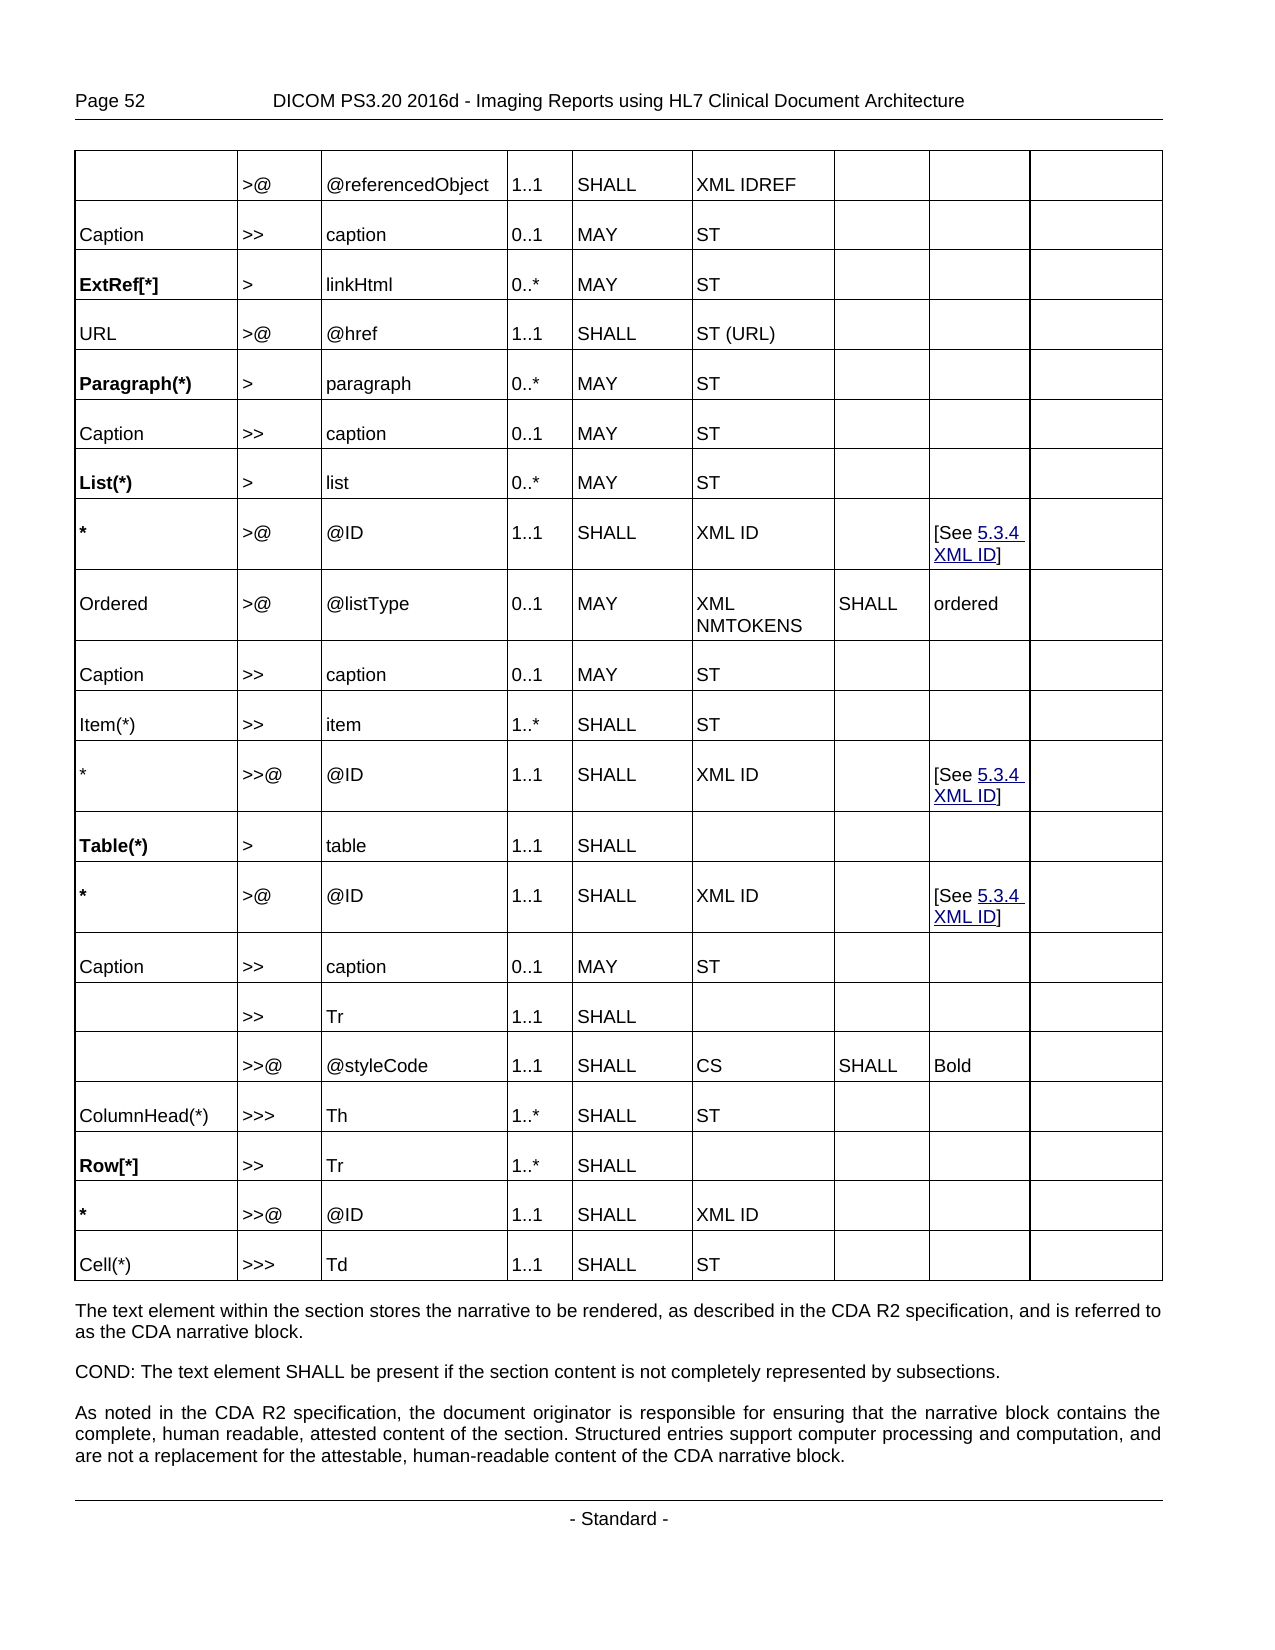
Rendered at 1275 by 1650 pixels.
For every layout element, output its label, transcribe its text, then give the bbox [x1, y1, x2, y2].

table_cell SHALL [573, 1231, 692, 1280]
table_cell [930, 691, 1029, 740]
table_cell [930, 812, 1029, 861]
table_cell >@ [238, 862, 321, 932]
table_cell paragraph [322, 350, 507, 398]
table_cell [1031, 570, 1162, 640]
table_cell 0..* [508, 250, 572, 299]
table_cell Caption [76, 400, 237, 448]
table_cell 0..* [508, 449, 572, 498]
table_cell >@ [238, 499, 321, 569]
table_cell [1031, 499, 1162, 569]
table_cell @styleCode [322, 1032, 507, 1081]
table_cell XML ID [693, 1181, 834, 1230]
table_cell [930, 350, 1029, 398]
table_cell ST [693, 449, 834, 498]
table_cell [835, 250, 929, 299]
table_cell [835, 983, 929, 1031]
table_cell [1031, 641, 1162, 690]
table_cell [76, 1032, 237, 1081]
table_cell SHALL [573, 1181, 692, 1230]
text As noted in the CDA R2 specification, the document originator is responsible for ensuring that the narrative block contains the complete, human readable, attested content of the section. Structured entries support computer processing and computation, and are not a replacement for the attestable, human-readable content of the CDA narrative block. [75, 1402, 1162, 1466]
table_cell Cell(*) [76, 1231, 237, 1280]
table_cell [835, 449, 929, 498]
table_cell Bold [930, 1032, 1029, 1081]
table_cell [930, 1231, 1029, 1280]
table_cell @ID [322, 741, 507, 811]
table_cell [930, 250, 1029, 299]
table_cell ST [693, 400, 834, 448]
table_cell Th [322, 1082, 507, 1131]
table_cell MAY [573, 449, 692, 498]
table_cell List(*) [76, 449, 237, 498]
table_cell 1..1 [508, 300, 572, 349]
table_cell >> [238, 933, 321, 982]
table_cell [930, 641, 1029, 690]
table_cell [1031, 1132, 1162, 1180]
table_cell [693, 1132, 834, 1180]
table_cell >> [238, 201, 321, 249]
table_cell caption [322, 201, 507, 249]
table_cell 1..* [508, 691, 572, 740]
table_cell >>@ [238, 1032, 321, 1081]
table_cell [835, 1181, 929, 1230]
table_cell item [322, 691, 507, 740]
table_cell MAY [573, 250, 692, 299]
table_cell >> [238, 641, 321, 690]
table_cell SHALL [573, 1032, 692, 1081]
table_cell [1031, 1181, 1162, 1230]
table_cell [1031, 250, 1162, 299]
table_cell @ID [322, 499, 507, 569]
table_cell Caption [76, 201, 237, 249]
table_cell [See 5.3.4 XML ID] [930, 862, 1029, 932]
table_cell @href [322, 300, 507, 349]
table_cell [1031, 741, 1162, 811]
text COND: The text element SHALL be present if the section content is not completely represented by subsections. [75, 1361, 1162, 1383]
text The text element within the section stores the narrative to be rendered, as described in the CDA R2 specification, and is referred to as the CDA narrative block. [75, 1299, 1162, 1343]
table_cell [1031, 151, 1162, 200]
table_cell 1..1 [508, 1032, 572, 1081]
table_cell Caption [76, 641, 237, 690]
table_cell >>@ [238, 741, 321, 811]
table_cell Column​Head(*) [76, 1082, 237, 1131]
table_cell @ID [322, 862, 507, 932]
table_cell [835, 741, 929, 811]
table_cell 1..1 [508, 862, 572, 932]
table_cell caption [322, 641, 507, 690]
table_cell SHALL [573, 983, 692, 1031]
table_cell 1..1 [508, 1231, 572, 1280]
table_cell XML NMTOKENS [693, 570, 834, 640]
table_cell >@ [238, 151, 321, 200]
table_cell CS [693, 1032, 834, 1081]
table_cell ST (URL) [693, 300, 834, 349]
table_cell SHALL [573, 741, 692, 811]
table_cell SHALL [835, 570, 929, 640]
table_cell [1031, 691, 1162, 740]
table_cell >@ [238, 570, 321, 640]
table_cell MAY [573, 570, 692, 640]
table_cell 1..* [508, 1132, 572, 1180]
table_cell SHALL [573, 691, 692, 740]
table_cell ST [693, 201, 834, 249]
table_cell caption [322, 400, 507, 448]
table_cell [1031, 350, 1162, 398]
table_cell SHALL [573, 862, 692, 932]
table_cell 0..* [508, 350, 572, 398]
table_cell MAY [573, 400, 692, 448]
table_cell > [238, 350, 321, 398]
table_cell 1..1 [508, 1181, 572, 1230]
table_cell 1..1 [508, 741, 572, 811]
table_cell [835, 1231, 929, 1280]
table_cell [1031, 933, 1162, 982]
table_cell >>> [238, 1231, 321, 1280]
table_cell [1031, 983, 1162, 1031]
table_cell 0..1 [508, 201, 572, 249]
table_cell MAY [573, 933, 692, 982]
table_cell [1031, 1032, 1162, 1081]
table_cell SHALL [573, 300, 692, 349]
table_cell >> [238, 1132, 321, 1180]
table_cell 1..* [508, 1082, 572, 1131]
table_cell * [76, 499, 237, 569]
table_cell 1..1 [508, 812, 572, 861]
table_cell [835, 641, 929, 690]
table_cell 1..1 [508, 151, 572, 200]
table_cell > [238, 812, 321, 861]
table_cell @referencedObject [322, 151, 507, 200]
table_cell caption [322, 933, 507, 982]
table_cell MAY [573, 641, 692, 690]
table_cell [1031, 449, 1162, 498]
table_cell [835, 300, 929, 349]
table_cell 0..1 [508, 933, 572, 982]
table_cell URL [76, 300, 237, 349]
table_cell @listType [322, 570, 507, 640]
table_cell [930, 400, 1029, 448]
table_cell * [76, 862, 237, 932]
table_cell [930, 1181, 1029, 1230]
table_cell [835, 933, 929, 982]
table_cell [76, 151, 237, 200]
table_cell [835, 201, 929, 249]
table_cell Tr [322, 1132, 507, 1180]
table_cell [835, 862, 929, 932]
table_cell [See 5.3.4 XML ID] [930, 741, 1029, 811]
table_cell Item(*) [76, 691, 237, 740]
table_cell @ID [322, 1181, 507, 1230]
table_cell SHALL [573, 151, 692, 200]
table_cell XML ID [693, 741, 834, 811]
table_cell [835, 350, 929, 398]
table_cell [930, 449, 1029, 498]
table_cell 1..1 [508, 499, 572, 569]
table_cell Table(*) [76, 812, 237, 861]
table_cell >>@ [238, 1181, 321, 1230]
table_cell [1031, 1231, 1162, 1280]
table_cell [1031, 300, 1162, 349]
table_cell [835, 1132, 929, 1180]
table_cell SHALL [835, 1032, 929, 1081]
table_cell >> [238, 983, 321, 1031]
table_cell Tr [322, 983, 507, 1031]
table_cell MAY [573, 350, 692, 398]
table_cell ST [693, 691, 834, 740]
table_cell [835, 499, 929, 569]
table_cell [1031, 812, 1162, 861]
table_cell Ext​Ref[*] [76, 250, 237, 299]
table_cell table [322, 812, 507, 861]
table_cell Paragraph(*) [76, 350, 237, 398]
table_cell [1031, 400, 1162, 448]
table_cell [835, 400, 929, 448]
table_cell ST [693, 933, 834, 982]
table_cell >> [238, 400, 321, 448]
table_cell 0..1 [508, 641, 572, 690]
table_cell [693, 983, 834, 1031]
table_cell [930, 1082, 1029, 1131]
table_cell > [238, 449, 321, 498]
table_cell XML ID [693, 499, 834, 569]
table_cell Ordered [76, 570, 237, 640]
table_cell [693, 812, 834, 861]
table_cell [835, 691, 929, 740]
table_cell [835, 812, 929, 861]
table_cell ST [693, 350, 834, 398]
table_cell Td [322, 1231, 507, 1280]
table_cell >> [238, 691, 321, 740]
table_cell 1..1 [508, 983, 572, 1031]
table_cell link​Html [322, 250, 507, 299]
table_cell [930, 151, 1029, 200]
table_cell [835, 1082, 929, 1131]
table_cell XML ID [693, 862, 834, 932]
table_cell [1031, 1082, 1162, 1131]
table_cell ST [693, 1082, 834, 1131]
table_cell >>> [238, 1082, 321, 1131]
table_cell [1031, 201, 1162, 249]
table_cell Row[*] [76, 1132, 237, 1180]
table_cell ST [693, 1231, 834, 1280]
table_cell ordered [930, 570, 1029, 640]
table_cell ST [693, 250, 834, 299]
table_cell 0..1 [508, 570, 572, 640]
table_cell [930, 1132, 1029, 1180]
table_cell [930, 933, 1029, 982]
table_cell XML IDREF [693, 151, 834, 200]
table_cell SHALL [573, 499, 692, 569]
table_cell [930, 300, 1029, 349]
table_cell Caption [76, 933, 237, 982]
table_cell [76, 983, 237, 1031]
table_cell SHALL [573, 812, 692, 861]
table_cell [835, 151, 929, 200]
table_cell * [76, 741, 237, 811]
table_cell [930, 983, 1029, 1031]
table_cell SHALL [573, 1082, 692, 1131]
table_cell >@ [238, 300, 321, 349]
table_cell list [322, 449, 507, 498]
table_cell ST [693, 641, 834, 690]
table_cell [1031, 862, 1162, 932]
table_cell 0..1 [508, 400, 572, 448]
table_cell SHALL [573, 1132, 692, 1180]
table_cell MAY [573, 201, 692, 249]
table_cell > [238, 250, 321, 299]
table_cell * [76, 1181, 237, 1230]
table_cell [See 5.3.4 XML ID] [930, 499, 1029, 569]
table_cell [930, 201, 1029, 249]
